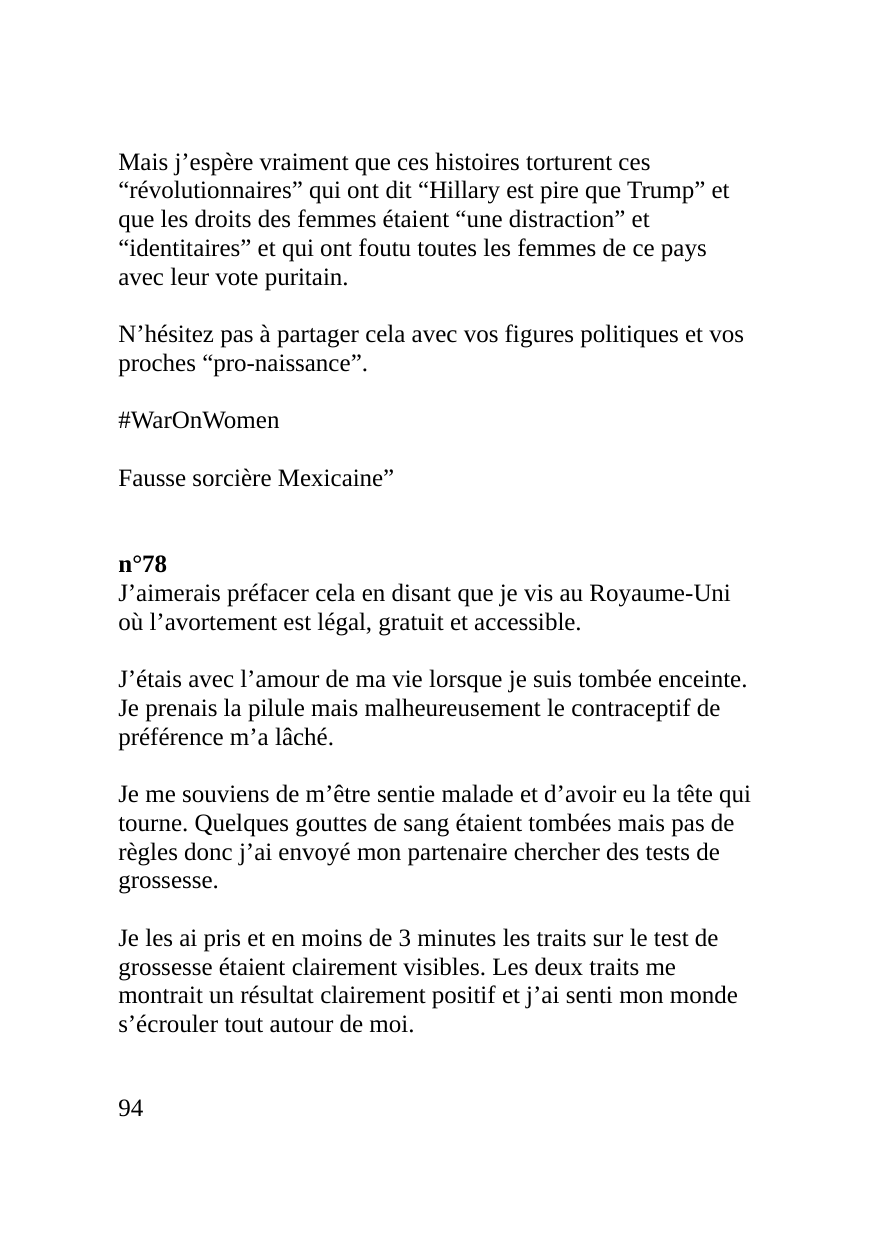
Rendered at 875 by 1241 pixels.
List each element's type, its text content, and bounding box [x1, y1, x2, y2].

text N’hésitez pas à partager cela avec vos figures politiques et vos proches “pro-naissance”. [118, 319, 756, 377]
text J’aimerais préfacer cela en disant que je vis au Royaume-Uni où l’avortement est légal, gratuit et accessible. [118, 578, 756, 636]
text Je les ai pris et en moins de 3 minutes les traits sur le test de grossesse étaient clairement visibles. Les deux traits me montrait un résultat clairement positif et j’ai senti mon monde s’écrouler tout autour de moi. [118, 923, 756, 1038]
text #WarOnWomen [118, 406, 756, 434]
text n°78 [118, 549, 756, 578]
text J’étais avec l’amour de ma vie lorsque je suis tombée enceinte. Je prenais la pilule mais malheureusement le contraceptif de préférence m’a lâché. [118, 664, 756, 751]
text Je me souviens de m’être sentie malade et d’avoir eu la tête qui tourne. Quelques gouttes de sang étaient tombées mais pas de règles donc j’ai envoyé mon partenaire chercher des tests de grossesse. [118, 779, 756, 894]
text Fausse sorcière Mexicaine” [118, 463, 756, 492]
text Mais j’espère vraiment que ces histoires torturent ces “révolutionnaires” qui ont dit “Hillary est pire que Trump” et que les droits des femmes étaient “une distraction” et “identitaires” et qui ont foutu toutes les femmes de ce pays avec leur vote puritain. [118, 147, 756, 291]
